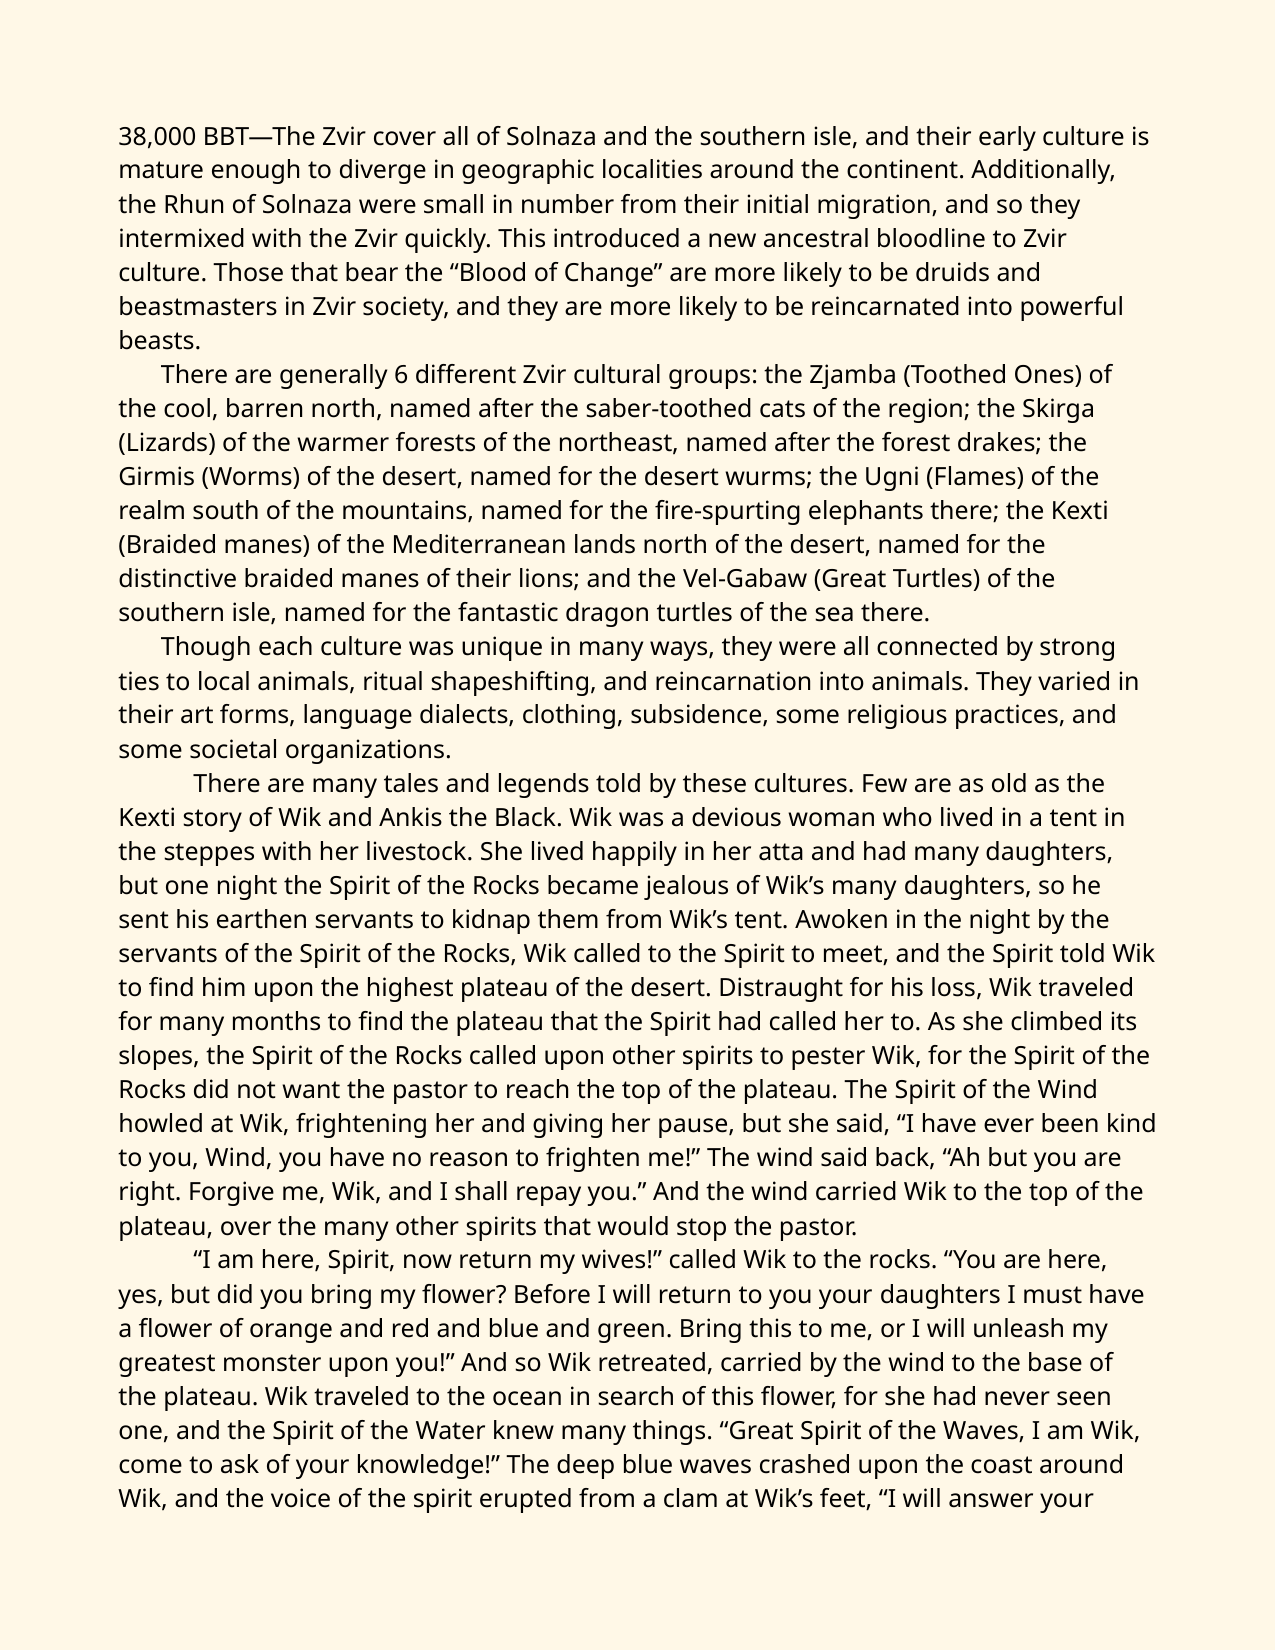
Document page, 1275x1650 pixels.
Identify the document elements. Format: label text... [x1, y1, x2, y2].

text There are many tales and legends told by these cultures. Few are as old as the Kexti story of Wik and Ankis the Black. Wik was a devious woman who lived in a tent in the steppes with her livestock. She lived happily in her atta and had many daughters, but one night the Spirit of the Rocks became jealous of Wik’s many daughters, so he sent his earthen servants to kidnap them from Wik’s tent. Awoken in the night by the servants of the Spirit of the Rocks, Wik called to the Spirit to meet, and the Spirit told Wik to find him upon the highest plateau of the desert. Distraught for his loss, Wik traveled for many months to find the plateau that the Spirit had called her to. As she climbed its slopes, the Spirit of the Rocks called upon other spirits to pester Wik, for the Spirit of the Rocks did not want the pastor to reach the top of the plateau. The Spirit of the Wind howled at Wik, frightening her and giving her pause, but she said, “I have ever been kind to you, Wind, you have no reason to frighten me!” The wind said back, “Ah but you are right. Forgive me, Wik, and I shall repay you.” And the wind carried Wik to the top of the plateau, over the many other spirits that would stop the pastor. [118, 765, 1157, 1242]
text “I am here, Spirit, now return my wives!” called Wik to the rocks. “You are here, yes, but did you bring my flower? Before I will return to you your daughters I must have a flower of orange and red and blue and green. Bring this to me, or I will unleash my greatest monster upon you!” And so Wik retreated, carried by the wind to the base of the plateau. Wik traveled to the ocean in search of this flower, for she had never seen one, and the Spirit of the Water knew many things. “Great Spirit of the Waves, I am Wik, come to ask of your knowledge!” The deep blue waves crashed upon the coast around Wik, and the voice of the spirit erupted from a clam at Wik’s feet, “I will answer your [118, 1242, 1157, 1515]
text Though each culture was unique in many ways, they were all connected by strong ties to local animals, ritual shapeshifting, and reincarnation into animals. They varied in their art forms, language dialects, clothing, subsidence, some religious practices, and some societal organizations. [118, 629, 1157, 765]
text 38,000 BBT—The Zvir cover all of Solnaza and the southern isle, and their early culture is mature enough to diverge in geographic localities around the continent. Additionally, the Rhun of Solnaza were small in number from their initial migration, and so they intermixed with the Zvir quickly. This introduced a new ancestral bloodline to Zvir culture. Those that bear the “Blood of Change” are more likely to be druids and beastmasters in Zvir society, and they are more likely to be reincarnated into powerful beasts. [118, 118, 1157, 357]
text There are generally 6 different Zvir cultural groups: the Zjamba (Toothed Ones) of the cool, barren north, named after the saber-toothed cats of the region; the Skirga (Lizards) of the warmer forests of the northeast, named after the forest drakes; the Girmis (Worms) of the desert, named for the desert wurms; the Ugni (Flames) of the realm south of the mountains, named for the fire-spurting elephants there; the Kexti (Braided manes) of the Mediterranean lands north of the desert, named for the distinctive braided manes of their lions; and the Vel-Gabaw (Great Turtles) of the southern isle, named for the fantastic dragon turtles of the sea there. [118, 357, 1157, 629]
